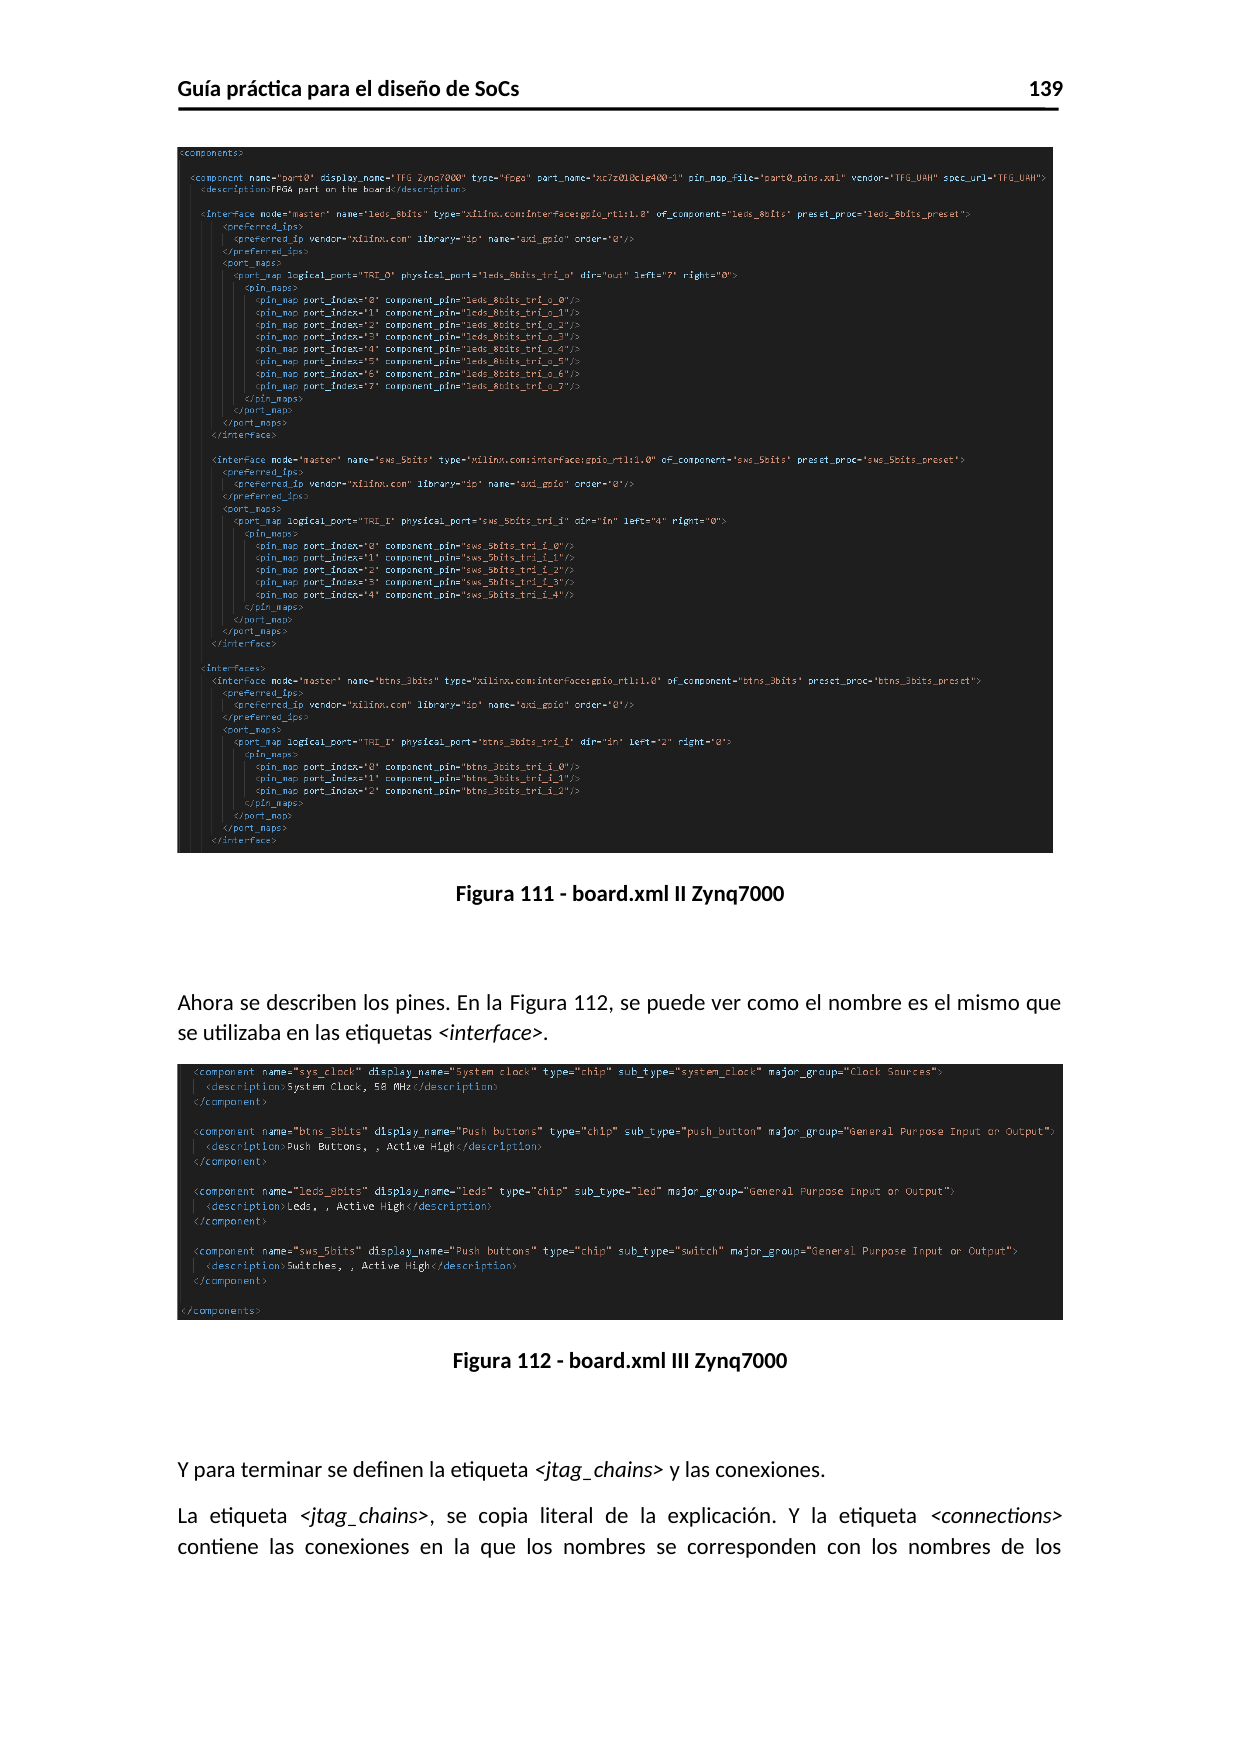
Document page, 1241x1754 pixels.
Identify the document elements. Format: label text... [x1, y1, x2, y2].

text Ahora se describen los pines. En la Figura 112, se puede ver como el nombre es el mismo que se utilizaba en las etiquetas <interface>. [177, 988, 1063, 1046]
text La etiqueta <jtag_chains>, se copia literal de la explicación. Y la etiqueta <connections> contiene las conexiones en la que los nombres se corresponden con los nombres de los [177, 1502, 1063, 1560]
text Y para terminar se definen la etiqueta <jtag_chains> y las conexiones. [177, 1455, 1063, 1483]
text Figura 111 - board.xml II Zynq7000 [177, 879, 1063, 907]
text Figura 112 - board.xml III Zynq7000 [177, 1347, 1063, 1374]
picture [177, 1064, 1063, 1320]
picture [177, 147, 1053, 853]
